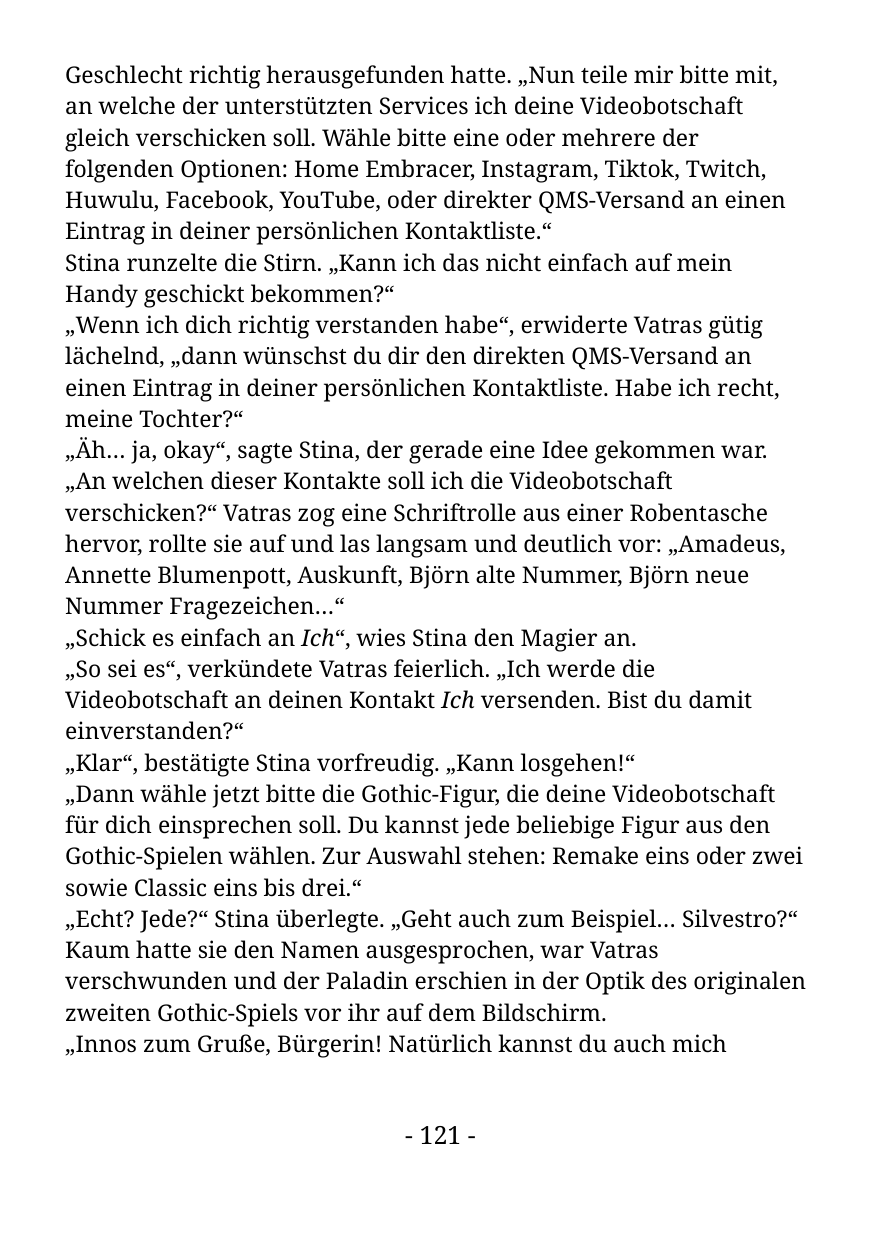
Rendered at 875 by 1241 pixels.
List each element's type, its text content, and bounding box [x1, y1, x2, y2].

text Geschlecht richtig herausgefunden hatte. „Nun teile mir bitte mit, an welche der unterstützten Services ich deine Videobotschaft gleich verschicken soll. Wähle bitte eine oder mehrere der folgenden Optionen: Home Embracer, Instagram, Tiktok, Twitch, Huwulu, Facebook, YouTube, oder direkter QMS-Versand an einen Eintrag in deiner persönlichen Kontaktliste.“ Stina runzelte die Stirn. „Kann ich das nicht einfach auf mein Handy geschickt bekommen?“ „Wenn ich dich richtig verstanden habe“, erwiderte Vatras gütig lächelnd, „dann wünschst du dir den direkten QMS-Versand an einen Eintrag in deiner persönlichen Kontaktliste. Habe ich recht, meine Tochter?“ „Äh… ja, okay“, sagte Stina, der gerade eine Idee gekommen war. „An welchen dieser Kontakte soll ich die Videobotschaft verschicken?“ Vatras zog eine Schriftrolle aus einer Robentasche hervor, rollte sie auf und las langsam und deutlich vor: „Amadeus, Annette Blumenpott, Auskunft, Björn alte Nummer, Björn neue Nummer Fragezeichen…“ „Schick es einfach an Ich“, wies Stina den Magier an. „So sei es“, verkündete Vatras feierlich. „Ich werde die Videobotschaft an deinen Kontakt Ich versenden. Bist du damit einverstanden?“ „Klar“, bestätigte Stina vorfreudig. „Kann losgehen!“ „Dann wähle jetzt bitte die Gothic-Figur, die deine Videobotschaft für dich einsprechen soll. Du kannst jede beliebige Figur aus den Gothic-Spielen wählen. Zur Auswahl stehen: Remake eins oder zwei sowie Classic eins bis drei.“ „Echt? Jede?“ Stina überlegte. „Geht auch zum Beispiel… Silvestro?“ Kaum hatte sie den Namen ausgesprochen, war Vatras verschwunden und der Paladin erschien in der Optik des originalen zweiten Gothic-Spiels vor ihr auf dem Bildschirm. „Innos zum Gruße, Bürgerin! Natürlich kannst du auch mich [65, 59, 809, 1059]
